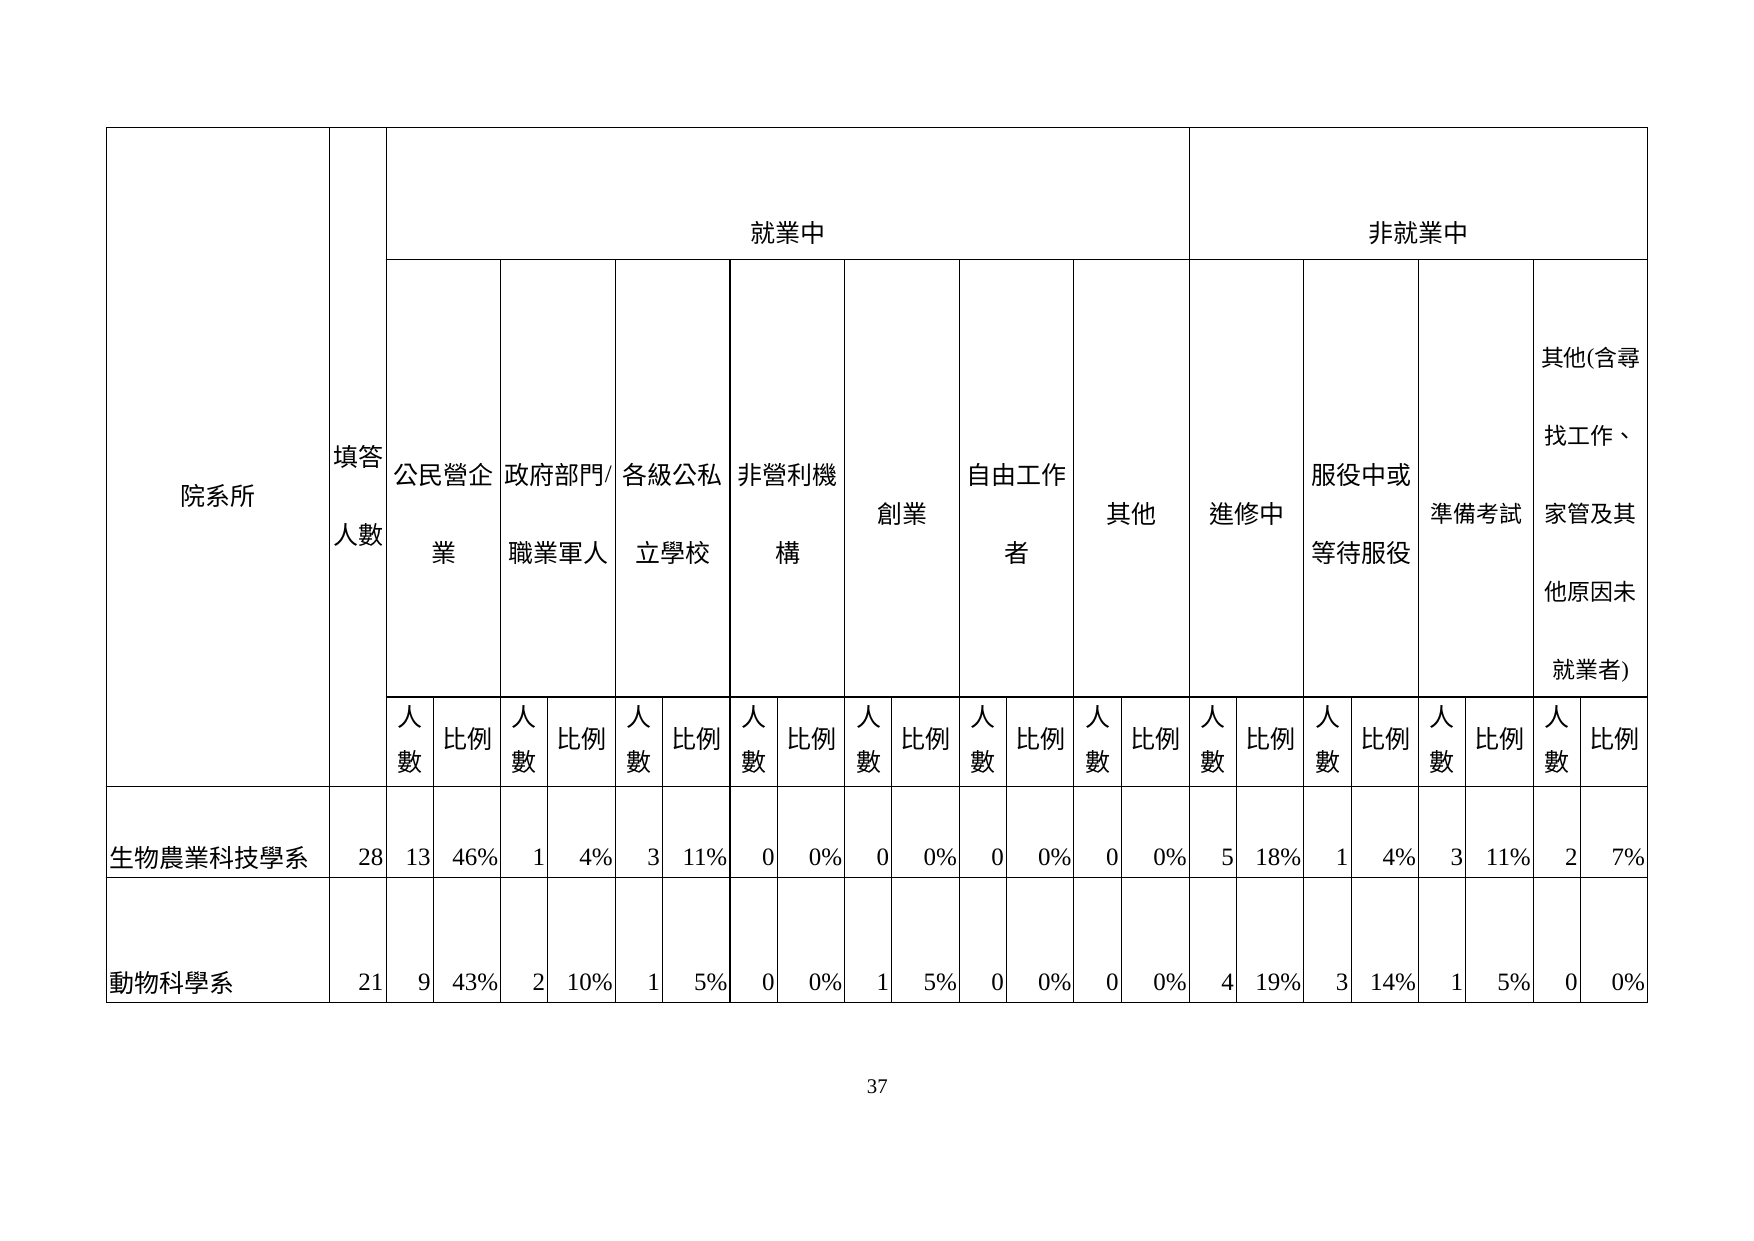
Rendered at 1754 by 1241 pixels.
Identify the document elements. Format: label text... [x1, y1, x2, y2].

table_cell 0 [731, 878, 777, 1002]
table_cell 其他(含尋找工作、家管及其他原因未就業者) [1534, 260, 1647, 696]
table_cell 0 [845, 787, 891, 877]
table_cell 2 [501, 878, 547, 1002]
table_cell 10% [548, 878, 615, 1002]
table_header 就業中 [387, 128, 1189, 259]
table_cell 0 [960, 787, 1006, 877]
table_cell 準備考試 [1419, 260, 1533, 696]
table_cell 3 [616, 787, 662, 877]
table_cell 比例 [1007, 698, 1073, 786]
table_cell 比例 [1122, 698, 1189, 786]
table_cell 人數 [845, 698, 891, 786]
table_cell 0% [1007, 787, 1073, 877]
table_cell 43% [434, 878, 500, 1002]
table_cell 比例 [434, 698, 500, 786]
table_cell 人數 [1419, 698, 1465, 786]
table_cell 46% [434, 787, 500, 877]
table_cell 13 [387, 787, 433, 877]
table_cell 比例 [1581, 698, 1647, 786]
table_cell 0% [1122, 878, 1189, 1002]
table_cell 服役中或等待服役 [1304, 260, 1418, 696]
table_cell 21 [330, 878, 386, 1002]
table_cell 動物科學系 [107, 878, 329, 1002]
table_cell 人數 [1304, 698, 1351, 786]
table_cell 3 [1419, 787, 1465, 877]
table_cell 各級公私立學校 [616, 260, 729, 696]
table_cell 7% [1581, 787, 1647, 877]
table_cell 4% [548, 787, 615, 877]
table_cell 比例 [892, 698, 959, 786]
table_cell 比例 [778, 698, 844, 786]
table_cell 0% [778, 787, 844, 877]
table_cell 人數 [1190, 698, 1236, 786]
table_cell 0% [1581, 878, 1647, 1002]
table_cell 自由工作者 [960, 260, 1073, 696]
table_cell 人數 [731, 698, 777, 786]
table_cell 非營利機構 [731, 260, 844, 696]
table_cell 11% [663, 787, 729, 877]
table_cell 0% [1122, 787, 1189, 877]
table_cell 比例 [548, 698, 615, 786]
table_cell 5% [892, 878, 959, 1002]
table_cell 14% [1352, 878, 1418, 1002]
table_cell 3 [1304, 878, 1351, 1002]
table_cell 比例 [1352, 698, 1418, 786]
table_cell 公民營企業 [387, 260, 500, 696]
table_cell 18% [1237, 787, 1303, 877]
table_cell 0% [892, 787, 959, 877]
table_cell 0 [1534, 878, 1580, 1002]
table_cell 0% [778, 878, 844, 1002]
table_cell 人數 [501, 698, 547, 786]
table_cell 1 [845, 878, 891, 1002]
table_cell 政府部門/職業軍人 [501, 260, 615, 696]
table_cell 9 [387, 878, 433, 1002]
table_cell 4% [1352, 787, 1418, 877]
table_cell 人數 [616, 698, 662, 786]
table_cell 2 [1534, 787, 1580, 877]
table_cell 其他 [1074, 260, 1189, 696]
table_cell 0 [731, 787, 777, 877]
table_cell 28 [330, 787, 386, 877]
table_cell 進修中 [1190, 260, 1303, 696]
table_cell 11% [1466, 787, 1533, 877]
table_cell 1 [616, 878, 662, 1002]
table_header 填答 人數 [330, 128, 386, 786]
table_cell 4 [1190, 878, 1236, 1002]
table_cell 5% [663, 878, 729, 1002]
table_cell 19% [1237, 878, 1303, 1002]
table_cell 比例 [1237, 698, 1303, 786]
table_cell 0% [1007, 878, 1073, 1002]
table_cell 創業 [845, 260, 959, 696]
table_cell 生物農業科技學系 [107, 787, 329, 877]
table_cell 0 [1074, 878, 1121, 1002]
table_cell 0 [960, 878, 1006, 1002]
table_cell 1 [1419, 878, 1465, 1002]
table_cell 人數 [1074, 698, 1121, 786]
table_cell 5 [1190, 787, 1236, 877]
table_cell 人數 [1534, 698, 1580, 786]
table_cell 比例 [1466, 698, 1533, 786]
table_cell 0 [1074, 787, 1121, 877]
table_cell 1 [1304, 787, 1351, 877]
table_cell 5% [1466, 878, 1533, 1002]
table_cell 人數 [960, 698, 1006, 786]
table_cell 1 [501, 787, 547, 877]
table_header 院系所 [107, 128, 329, 786]
table_cell 比例 [663, 698, 729, 786]
table_header 非就業中 [1190, 128, 1647, 259]
table_cell 人數 [387, 698, 433, 786]
